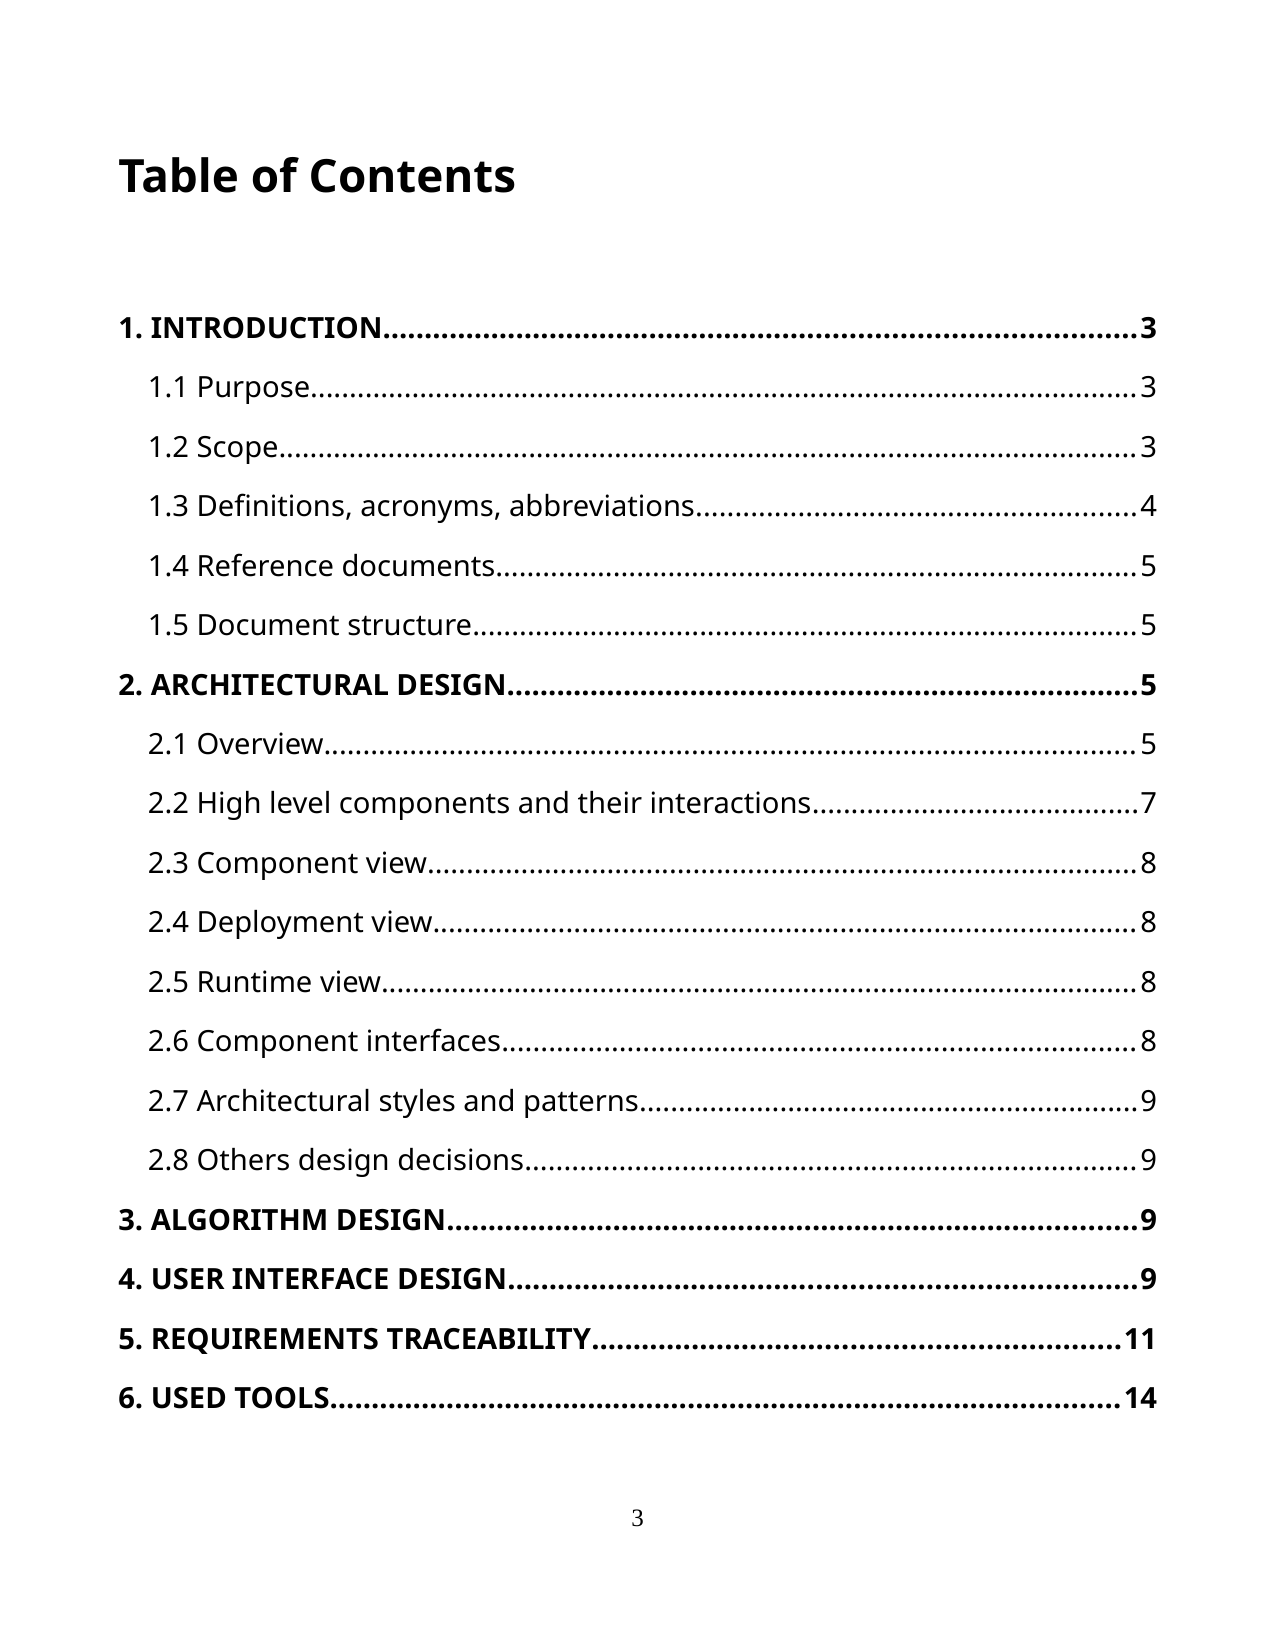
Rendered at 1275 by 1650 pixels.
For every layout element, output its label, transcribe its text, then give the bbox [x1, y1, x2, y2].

text 2.5 Runtime view 8 [148, 961, 1157, 1001]
text 2.6 Component interfaces 8 [148, 1021, 1157, 1060]
text 2.7 Architectural styles and patterns 9 [148, 1080, 1157, 1120]
text 4. USER INTERFACE DESIGN 9 [118, 1258, 1157, 1298]
text 2.4 Deployment view 8 [148, 902, 1157, 941]
text 2.1 Overview 5 [148, 723, 1157, 763]
text 1.5 Document structure 5 [148, 604, 1157, 644]
text 1.4 Reference documents 5 [148, 545, 1157, 584]
text 2. ARCHITECTURAL DESIGN 5 [118, 664, 1157, 703]
text 1.3 Definitions, acronyms, abbreviations 4 [148, 485, 1157, 525]
text 2.2 High level components and their interactions 7 [148, 783, 1157, 822]
text 1. INTRODUCTION 3 [118, 307, 1157, 347]
text 1.2 Scope 3 [148, 426, 1157, 466]
text 3. ALGORITHM DESIGN 9 [118, 1199, 1157, 1239]
text 5. REQUIREMENTS TRACEABILITY 11 [118, 1318, 1157, 1358]
text 2.3 Component view 8 [148, 842, 1157, 882]
text 6. USED TOOLS 14 [118, 1377, 1157, 1417]
text 2.8 Others design decisions 9 [148, 1139, 1157, 1179]
title Table of Contents [118, 143, 1157, 206]
text 1.1 Purpose 3 [148, 366, 1157, 406]
